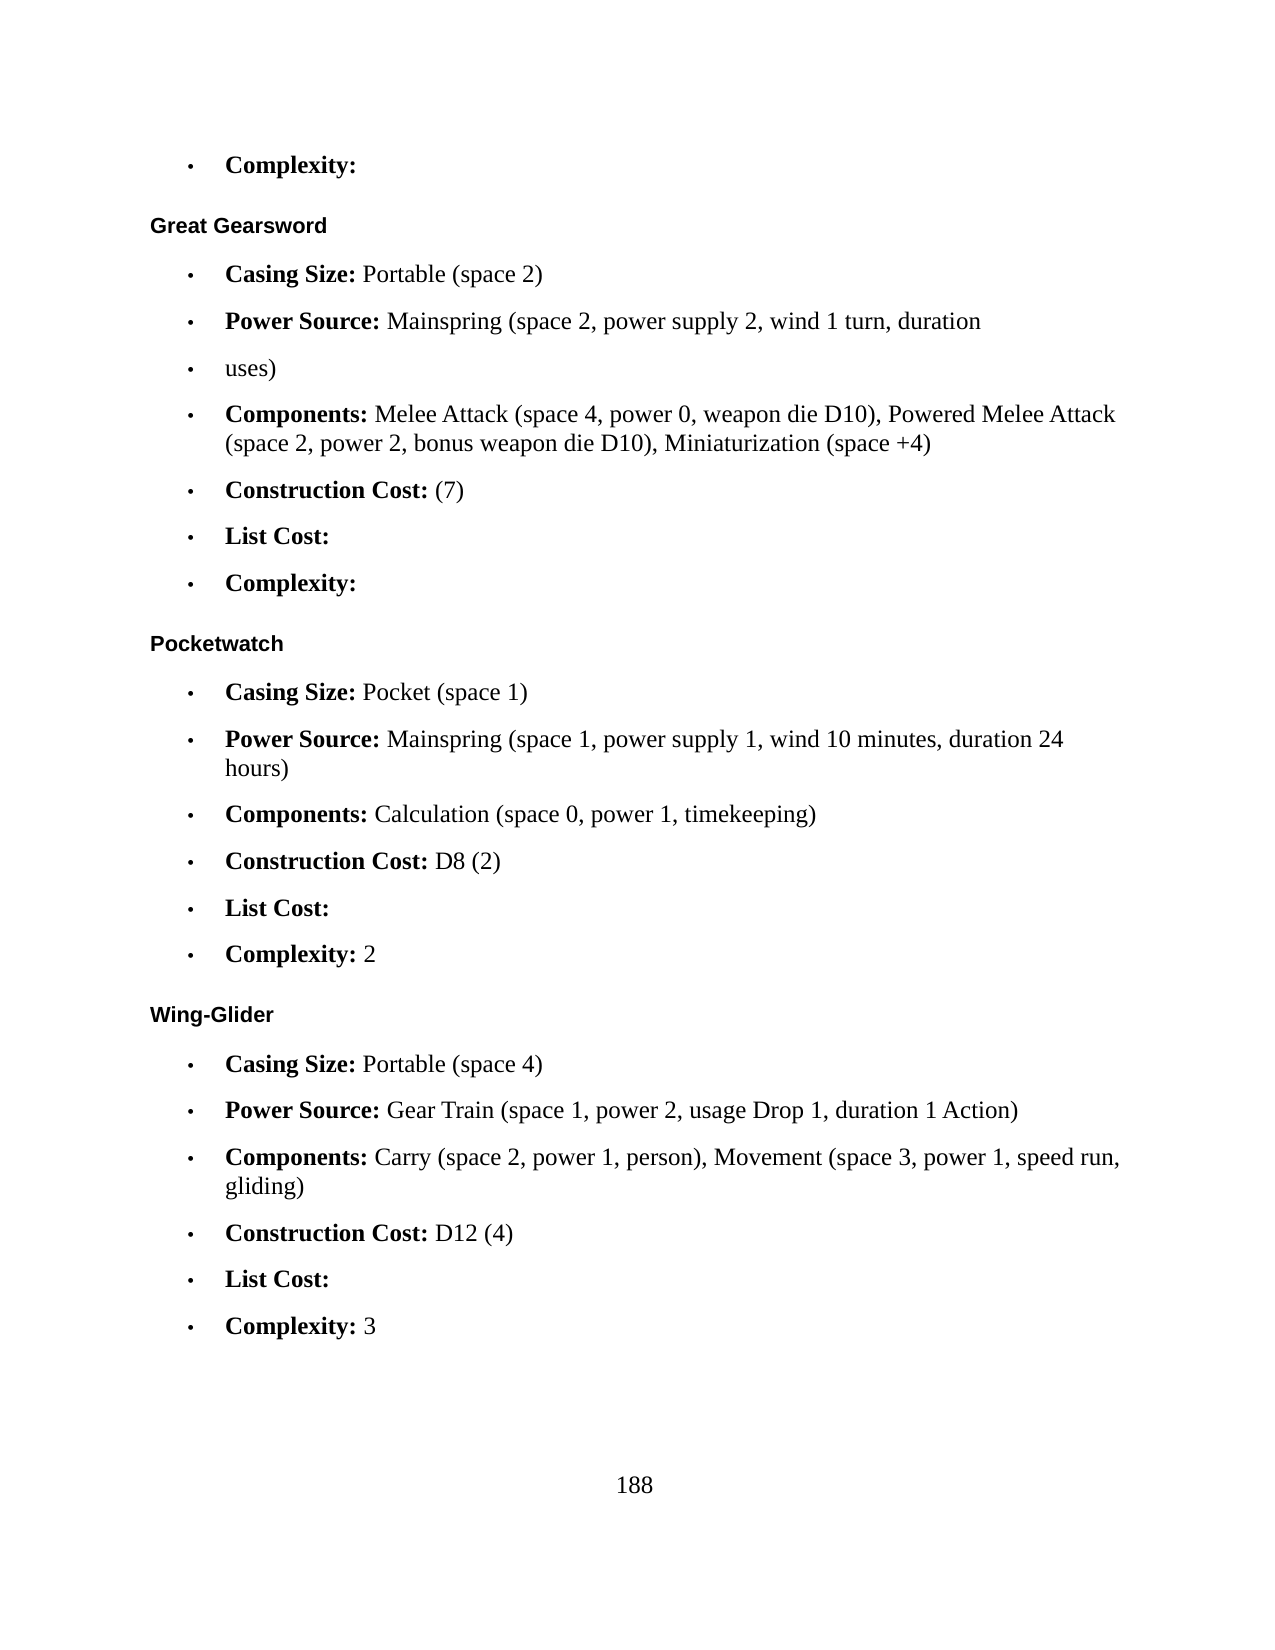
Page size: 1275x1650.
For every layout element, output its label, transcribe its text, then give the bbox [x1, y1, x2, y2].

list Construction Cost: D12 (4) [187, 1218, 1125, 1246]
subtitle Pocketwatch [150, 631, 1125, 656]
list Power Source: Gear Train (space 1, power 2, usage Drop 1, duration 1 Action) [187, 1096, 1125, 1124]
list Construction Cost: (7) [187, 475, 1125, 503]
subtitle Wing-Glider [150, 1002, 1125, 1027]
list Power Source: Mainspring (space 2, power supply 2, wind 1 turn, duration [187, 306, 1125, 335]
list Components: Carry (space 2, power 1, person), Movement (space 3, power 1, speed run, gliding) [187, 1142, 1125, 1200]
list List Cost: [187, 893, 1125, 922]
subtitle Great Gearsword [150, 213, 1125, 238]
list List Cost: [187, 521, 1125, 550]
list Complexity: 3 [187, 1311, 1125, 1340]
list Construction Cost: D8 (2) [187, 846, 1125, 875]
list Complexity: [187, 150, 1125, 179]
list Components: Calculation (space 0, power 1, timekeeping) [187, 799, 1125, 828]
list uses) [187, 353, 1125, 381]
list Complexity: [187, 568, 1125, 597]
list Power Source: Mainspring (space 1, power supply 1, wind 10 minutes, duration 24 hours) [187, 724, 1125, 782]
list Complexity: 2 [187, 939, 1125, 968]
list Components: Melee Attack (space 4, power 0, weapon die D10), Powered Melee Attack (space 2, power 2, bonus weapon die D10), Miniaturization (space +4) [187, 399, 1125, 457]
list Casing Size: Portable (space 2) [187, 259, 1125, 288]
list Casing Size: Portable (space 4) [187, 1049, 1125, 1078]
list Casing Size: Pocket (space 1) [187, 677, 1125, 706]
list List Cost: [187, 1264, 1125, 1293]
